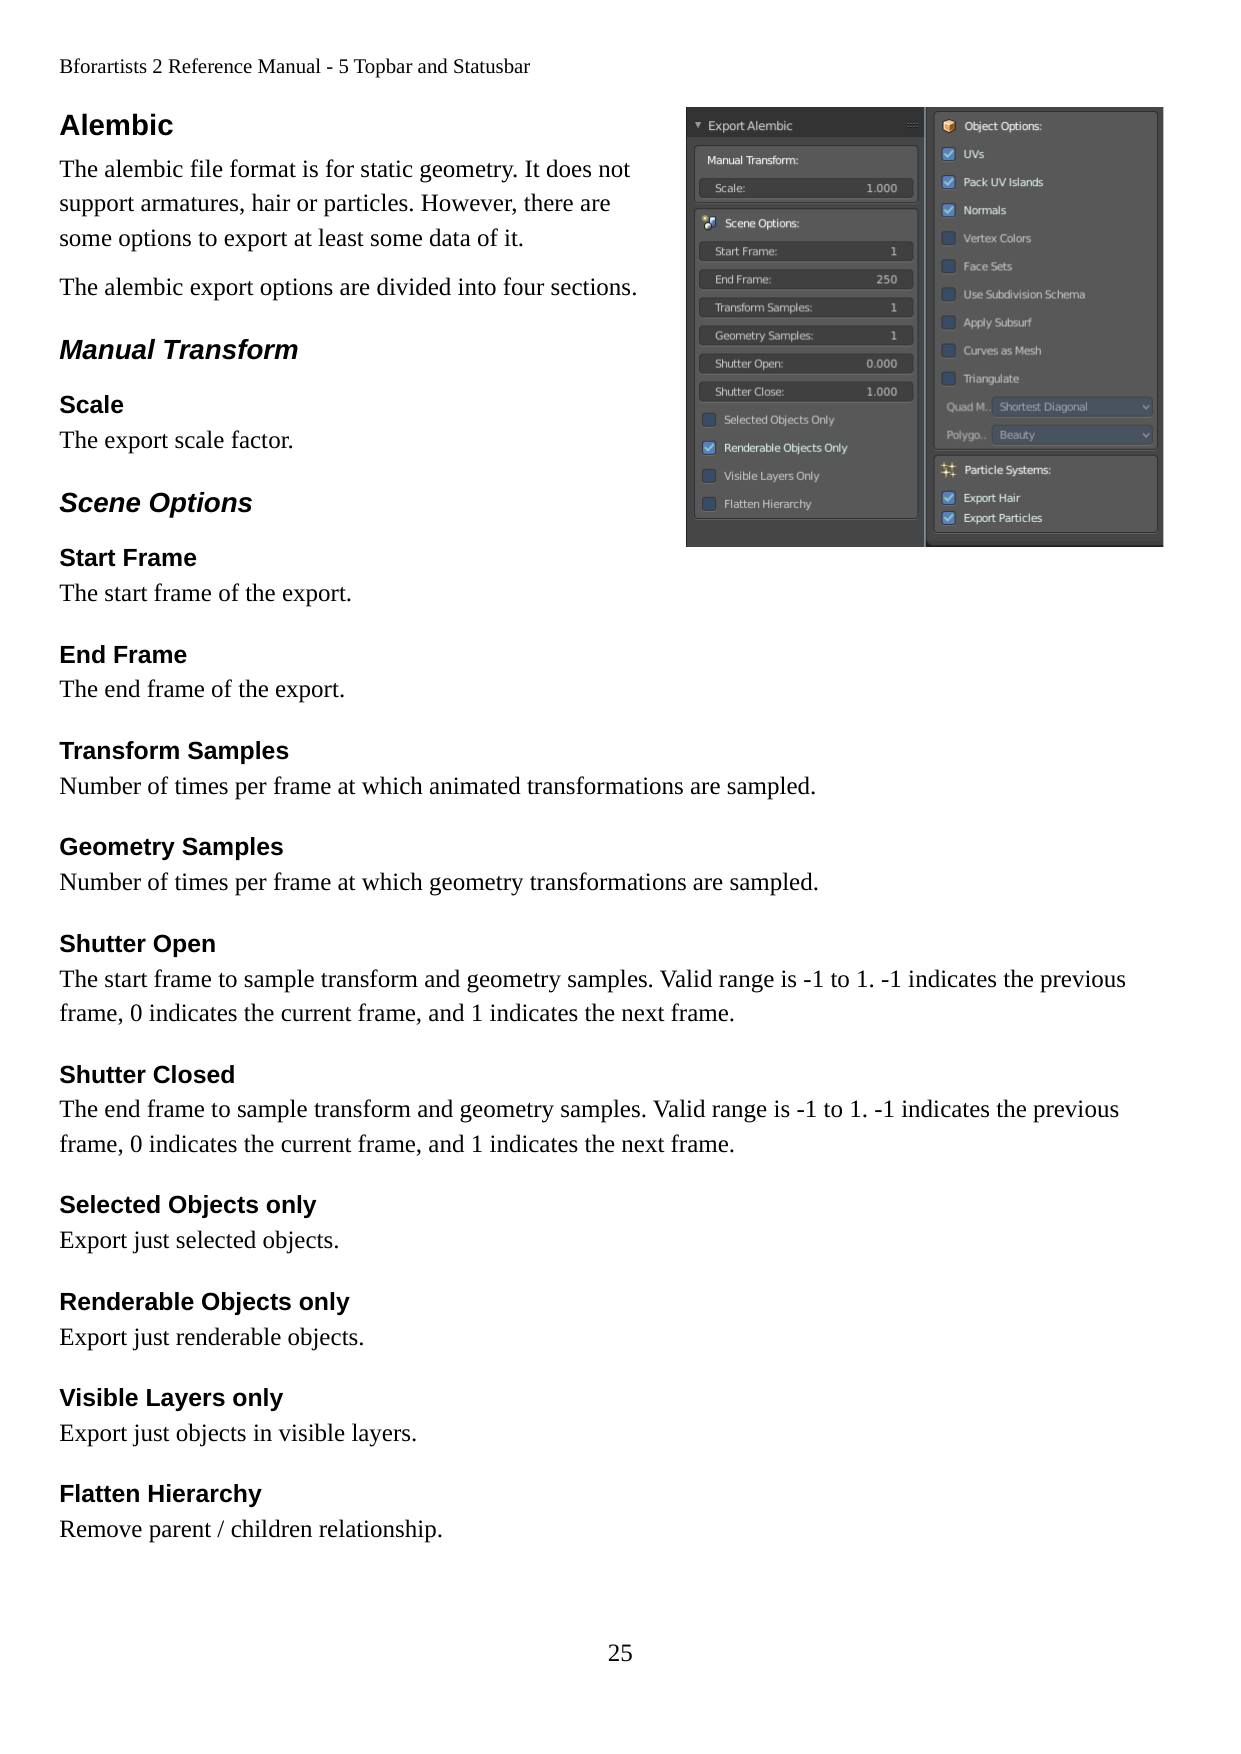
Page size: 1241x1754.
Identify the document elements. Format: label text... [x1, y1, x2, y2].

text Remove parent / children relationship. [59, 1514, 1181, 1543]
text The end frame of the export. [59, 674, 1181, 703]
subtitle Start Frame [59, 543, 1181, 572]
text Export just selected objects. [59, 1225, 1181, 1254]
text Number of times per frame at which geometry transformations are sampled. [59, 867, 1181, 896]
subtitle Selected Objects only [59, 1191, 1181, 1219]
subtitle [1164, 333, 1181, 365]
text The alembic export options are divided into four sections. [59, 272, 685, 301]
subtitle [1164, 487, 1181, 518]
text The export scale factor. [59, 425, 685, 454]
subtitle Flatten Hierarchy [59, 1479, 1181, 1508]
text The end frame to sample transform and geometry samples. Valid range is -1 to 1. -1 indicates the previous frame, 0 indicates the current frame, and 1 indicates the next frame. [59, 1094, 1181, 1158]
subtitle Transform Samples [59, 736, 1181, 765]
picture [685, 107, 1164, 547]
subtitle Renderable Objects only [59, 1287, 1181, 1315]
subtitle Visible Layers only [59, 1383, 1181, 1412]
subtitle Scale [59, 390, 685, 419]
text Export just renderable objects. [59, 1322, 1181, 1350]
subtitle Scene Options [59, 487, 685, 518]
subtitle Shutter Closed [59, 1060, 1181, 1088]
subtitle Manual Transform [59, 333, 685, 365]
text Number of times per frame at which animated transformations are sampled. [59, 771, 1181, 800]
subtitle Shutter Open [59, 929, 1181, 957]
subtitle [1164, 390, 1181, 419]
subtitle End Frame [59, 640, 1181, 668]
subtitle [1164, 107, 1181, 141]
text [1164, 425, 1181, 454]
text Export just objects in visible layers. [59, 1418, 1181, 1447]
text The start frame of the export. [59, 578, 1181, 607]
subtitle Geometry Samples [59, 832, 1181, 861]
text The start frame to sample transform and geometry samples. Valid range is -1 to 1. -1 indicates the previous frame, 0 indicates the current frame, and 1 indicates the next frame. [59, 964, 1181, 1027]
text The alembic file format is for static geometry. It does not support armatures, hair or particles. However, there are some options to export at least some data of it. [59, 154, 685, 251]
subtitle Alembic [59, 107, 685, 141]
